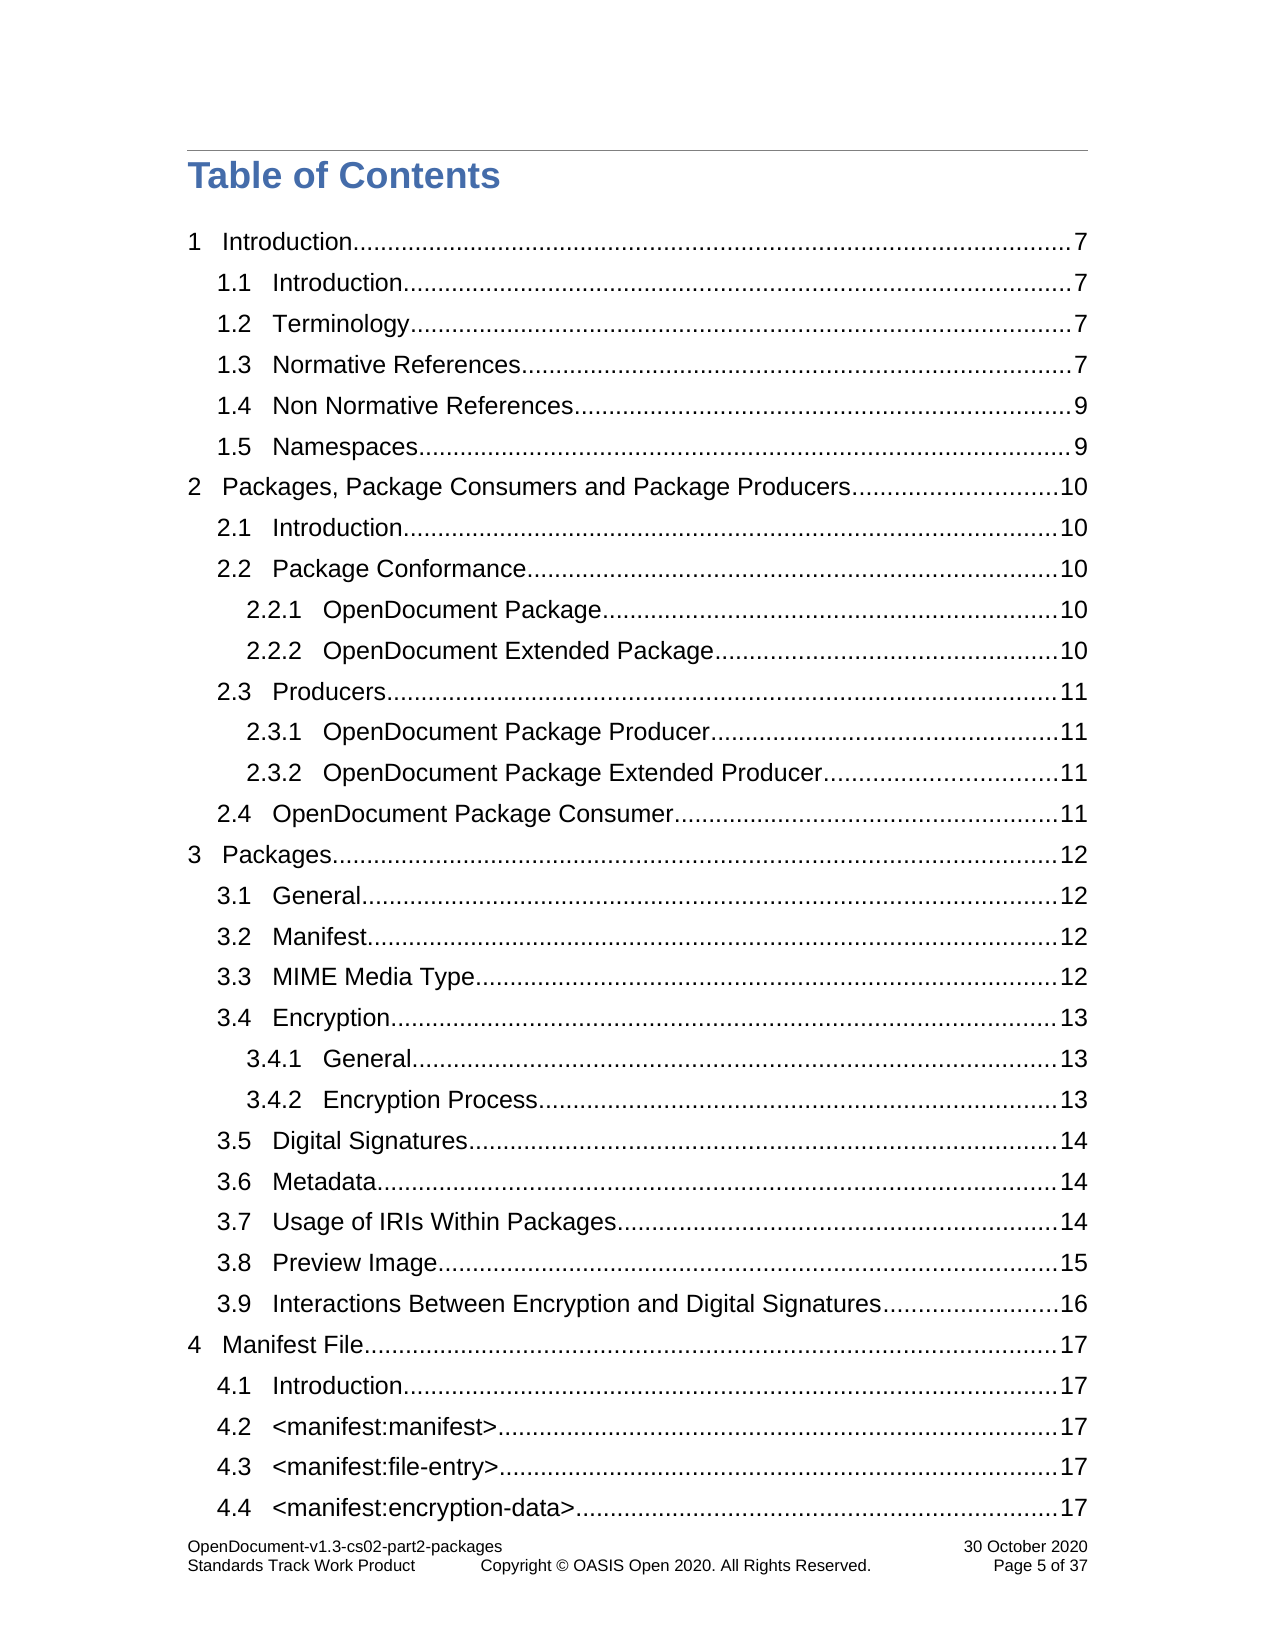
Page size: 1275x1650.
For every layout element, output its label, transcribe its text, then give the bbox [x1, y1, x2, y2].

text 2.2.1 OpenDocument Package 10 [246, 595, 1088, 623]
text 2.3 Producers 11 [217, 676, 1088, 705]
text 2.2.2 OpenDocument Extended Package 10 [246, 636, 1088, 664]
text 3.8 Preview Image 15 [217, 1248, 1088, 1277]
text 4.3 <manifest:file-entry> 17 [217, 1452, 1088, 1481]
text 2.2 Package Conformance 10 [217, 554, 1088, 583]
text 1 Introduction 7 [187, 227, 1088, 256]
text 3.5 Digital Signatures 14 [217, 1126, 1088, 1154]
text 3.4.1 General 13 [246, 1044, 1088, 1073]
text 2.1 Introduction 10 [217, 513, 1088, 542]
text 3 Packages 12 [187, 840, 1088, 868]
text 1.4 Non Normative References 9 [217, 391, 1088, 419]
text 3.7 Usage of IRIs Within Packages 14 [217, 1207, 1088, 1236]
text 2.3.2 OpenDocument Package Extended Producer 11 [246, 758, 1088, 787]
text 3.3 MIME Media Type 12 [217, 962, 1088, 991]
text 4 Manifest File 17 [187, 1330, 1088, 1358]
text 2.4 OpenDocument Package Consumer 11 [217, 799, 1088, 828]
text 1.1 Introduction 7 [217, 268, 1088, 297]
text 4.1 Introduction 17 [217, 1371, 1088, 1399]
text 3.2 Manifest 12 [217, 921, 1088, 950]
text 3.1 General 12 [217, 881, 1088, 909]
text 1.5 Namespaces 9 [217, 431, 1088, 460]
text Table of Contents [187, 151, 1088, 196]
text 1.3 Normative References 7 [217, 350, 1088, 378]
text 2.3.1 OpenDocument Package Producer 11 [246, 717, 1088, 746]
text 3.9 Interactions Between Encryption and Digital Signatures 16 [217, 1289, 1088, 1318]
text 3.6 Metadata 14 [217, 1166, 1088, 1195]
text 4.2 <manifest:manifest> 17 [217, 1411, 1088, 1440]
text 2 Packages, Package Consumers and Package Producers 10 [187, 472, 1088, 501]
text 3.4 Encryption 13 [217, 1003, 1088, 1032]
text 4.4 <manifest:encryption-data> 17 [217, 1493, 1088, 1522]
text 1.2 Terminology 7 [217, 309, 1088, 338]
text 3.4.2 Encryption Process 13 [246, 1085, 1088, 1113]
